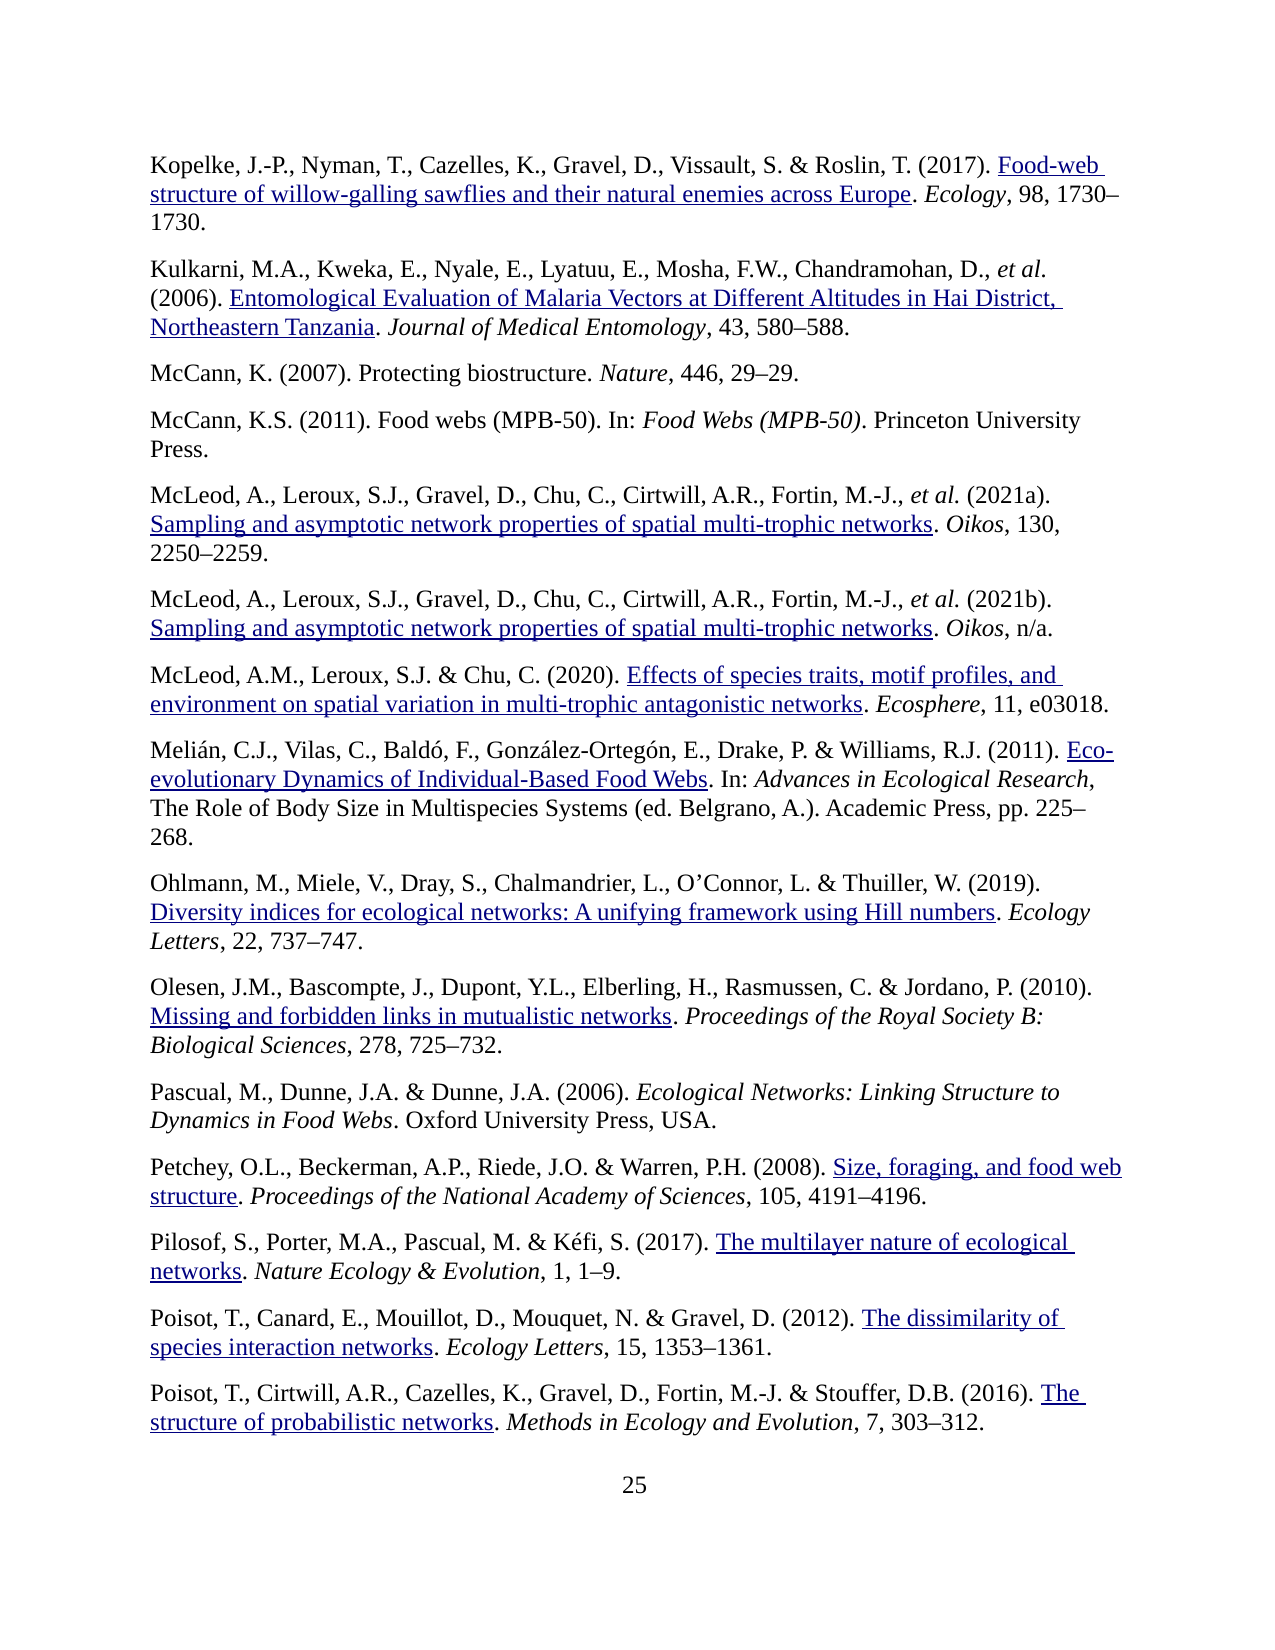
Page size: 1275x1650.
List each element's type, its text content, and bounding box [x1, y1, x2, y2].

text McCann, K. (2007). Protecting biostructure. Nature, 446, 29–29. [150, 358, 1125, 387]
text Kopelke, J.-P., Nyman, T., Cazelles, K., Gravel, D., Vissault, S. & Roslin, T. (2017). Food-web structure of willow-galling sawflies and their natural enemies across Europe. Ecology, 98, 1730–1730. [150, 150, 1125, 236]
text Pascual, M., Dunne, J.A. & Dunne, J.A. (2006). Ecological Networks: Linking Structure to Dynamics in Food Webs. Oxford University Press, USA. [150, 1077, 1125, 1134]
text Poisot, T., Canard, E., Mouillot, D., Mouquet, N. & Gravel, D. (2012). The dissimilarity of species interaction networks. Ecology Letters, 15, 1353–1361. [150, 1303, 1125, 1360]
text Olesen, J.M., Bascompte, J., Dupont, Y.L., Elberling, H., Rasmussen, C. & Jordano, P. (2010). Missing and forbidden links in mutualistic networks. Proceedings of the Royal Society B: Biological Sciences, 278, 725–732. [150, 972, 1125, 1059]
text Ohlmann, M., Miele, V., Dray, S., Chalmandrier, L., O’Connor, L. & Thuiller, W. (2019). Diversity indices for ecological networks: A unifying framework using Hill numbers. Ecology Letters, 22, 737–747. [150, 868, 1125, 954]
text Poisot, T., Cirtwill, A.R., Cazelles, K., Gravel, D., Fortin, M.-J. & Stouffer, D.B. (2016). The structure of probabilistic networks. Methods in Ecology and Evolution, 7, 303–312. [150, 1378, 1125, 1436]
text Kulkarni, M.A., Kweka, E., Nyale, E., Lyatuu, E., Mosha, F.W., Chandramohan, D., et al. (2006). Entomological Evaluation of Malaria Vectors at Different Altitudes in Hai District, Northeastern Tanzania. Journal of Medical Entomology, 43, 580–588. [150, 254, 1125, 340]
text McLeod, A.M., Leroux, S.J. & Chu, C. (2020). Effects of species traits, motif profiles, and environment on spatial variation in multi-trophic antagonistic networks. Ecosphere, 11, e03018. [150, 660, 1125, 717]
text McLeod, A., Leroux, S.J., Gravel, D., Chu, C., Cirtwill, A.R., Fortin, M.-J., et al. (2021a). Sampling and asymptotic network properties of spatial multi-trophic networks. Oikos, 130, 2250–2259. [150, 480, 1125, 567]
text Pilosof, S., Porter, M.A., Pascual, M. & Kéfi, S. (2017). The multilayer nature of ecological networks. Nature Ecology & Evolution, 1, 1–9. [150, 1227, 1125, 1285]
text Petchey, O.L., Beckerman, A.P., Riede, J.O. & Warren, P.H. (2008). Size, foraging, and food web structure. Proceedings of the National Academy of Sciences, 105, 4191–4196. [150, 1152, 1125, 1209]
text McLeod, A., Leroux, S.J., Gravel, D., Chu, C., Cirtwill, A.R., Fortin, M.-J., et al. (2021b). Sampling and asymptotic network properties of spatial multi-trophic networks. Oikos, n/a. [150, 584, 1125, 642]
text Melián, C.J., Vilas, C., Baldó, F., González-Ortegón, E., Drake, P. & Williams, R.J. (2011). Eco-evolutionary Dynamics of Individual-Based Food Webs. In: Advances in Ecological Research, The Role of Body Size in Multispecies Systems (ed. Belgrano, A.). Academic Press, pp. 225–268. [150, 735, 1125, 850]
text McCann, K.S. (2011). Food webs (MPB-50). In: Food Webs (MPB-50). Princeton University Press. [150, 405, 1125, 462]
